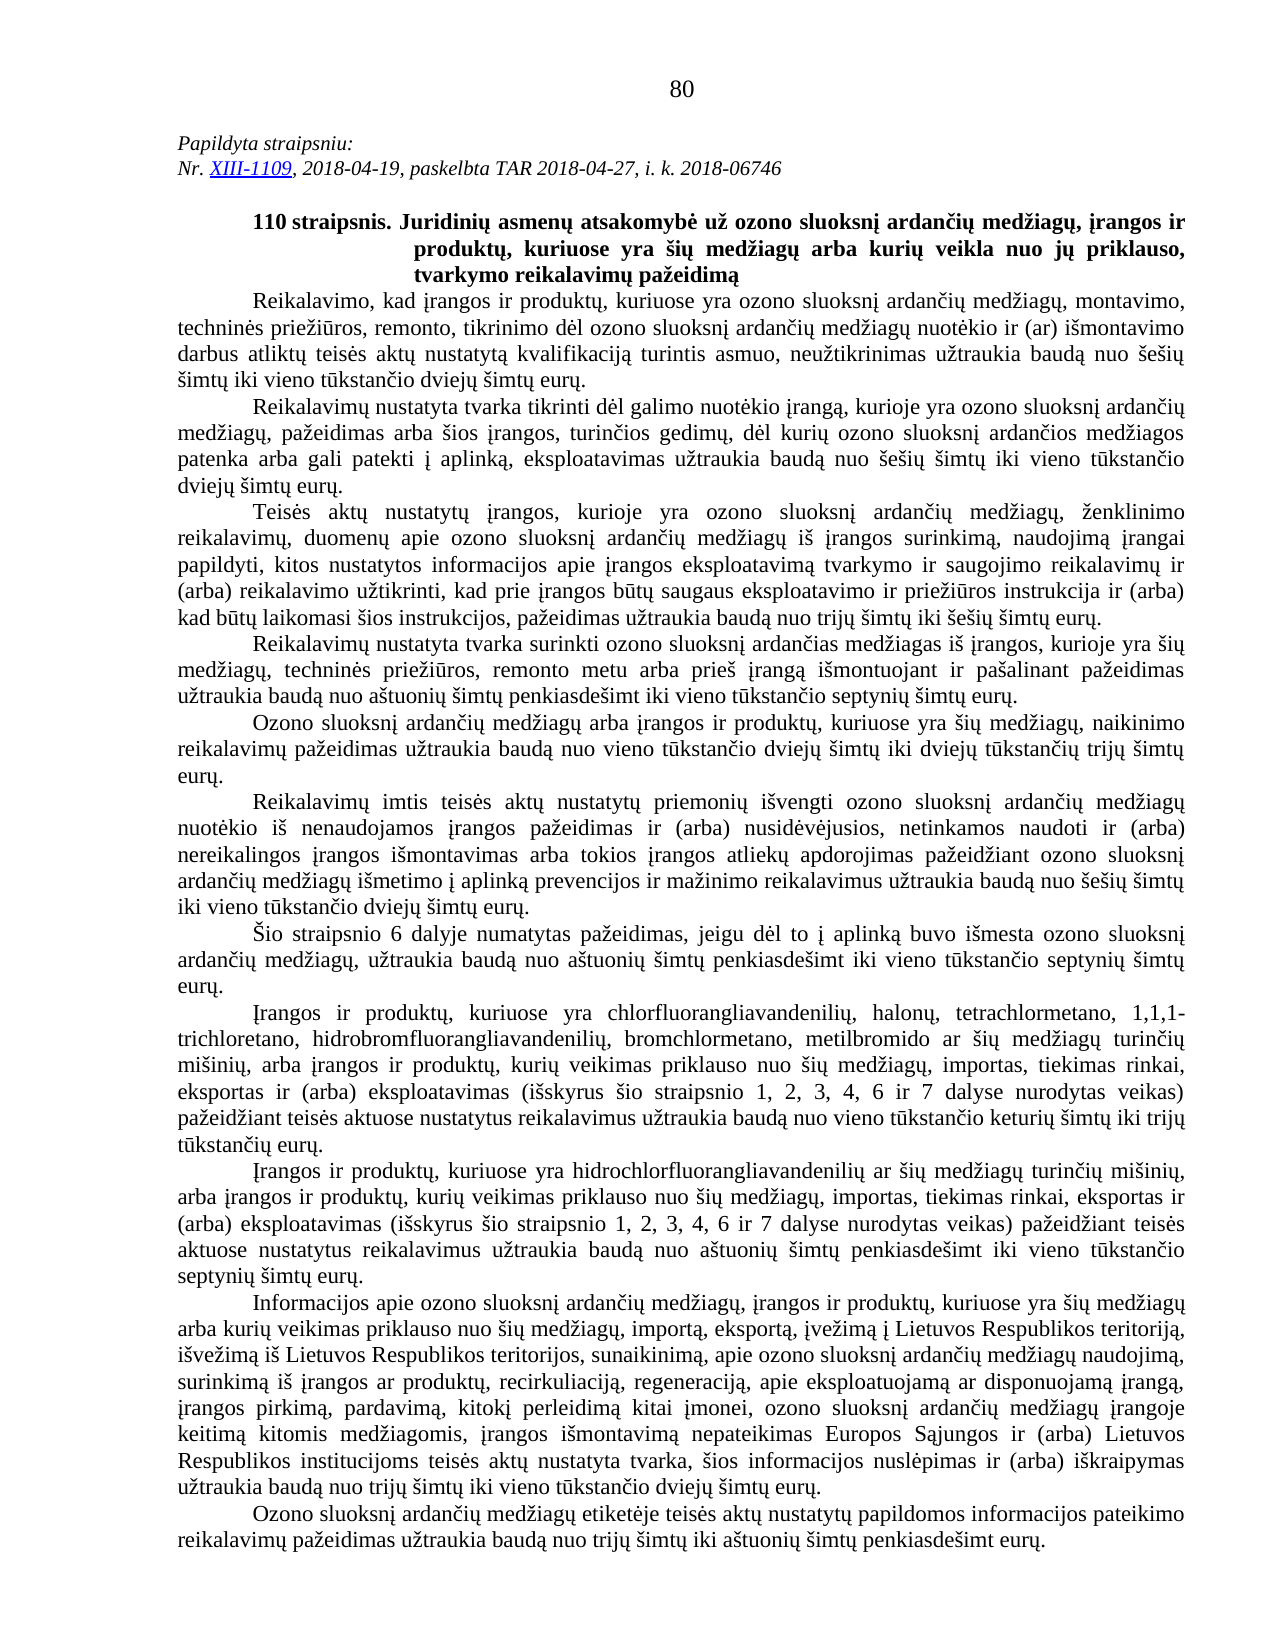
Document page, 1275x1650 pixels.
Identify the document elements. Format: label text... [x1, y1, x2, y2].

text Reikalavimų imtis teisės aktų nustatytų priemonių išvengti ozono sluoksnį ardančių medžiagų nuotėkio iš nenaudojamos įrangos pažeidimas ir (arba) nusidėvėjusios, netinkamos naudoti ir (arba) nereikalingos įrangos išmontavimas arba tokios įrangos atliekų apdorojimas pažeidžiant ozono sluoksnį ardančių medžiagų išmetimo į aplinką prevencijos ir mažinimo reikalavimus užtraukia baudą nuo šešių šimtų iki vieno tūkstančio dviejų šimtų eurų. [177, 788, 1186, 920]
text 110 straipsnis. Juridinių asmenų atsakomybė už ozono sluoksnį ardančių medžiagų, įrangos ir produktų, kuriuose yra šių medžiagų arba kurių veikla nuo jų priklauso, tvarkymo reikalavimų pažeidimą [252, 208, 1186, 287]
text Papildyta straipsniu: [177, 131, 1186, 155]
text Teisės aktų nustatytų įrangos, kurioje yra ozono sluoksnį ardančių medžiagų, ženklinimo reikalavimų, duomenų apie ozono sluoksnį ardančių medžiagų iš įrangos surinkimą, naudojimą įrangai papildyti, kitos nustatytos informacijos apie įrangos eksploatavimą tvarkymo ir saugojimo reikalavimų ir (arba) reikalavimo užtikrinti, kad prie įrangos būtų saugaus eksploatavimo ir priežiūros instrukcija ir (arba) kad būtų laikomasi šios instrukcijos, pažeidimas užtraukia baudą nuo trijų šimtų iki šešių šimtų eurų. [177, 498, 1186, 630]
text Ozono sluoksnį ardančių medžiagų etiketėje teisės aktų nustatytų papildomos informacijos pateikimo reikalavimų pažeidimas užtraukia baudą nuo trijų šimtų iki aštuonių šimtų penkiasdešimt eurų. [177, 1499, 1186, 1552]
text Šio straipsnio 6 dalyje numatytas pažeidimas, jeigu dėl to į aplinką buvo išmesta ozono sluoksnį ardančių medžiagų, užtraukia baudą nuo aštuonių šimtų penkiasdešimt iki vieno tūkstančio septynių šimtų eurų. [177, 920, 1186, 999]
text Nr. XIII-1109, 2018-04-19, paskelbta TAR 2018-04-27, i. k. 2018-06746 [177, 155, 1186, 179]
text Informacijos apie ozono sluoksnį ardančių medžiagų, įrangos ir produktų, kuriuose yra šių medžiagų arba kurių veikimas priklauso nuo šių medžiagų, importą, eksportą, įvežimą į Lietuvos Respublikos teritoriją, išvežimą iš Lietuvos Respublikos teritorijos, sunaikinimą, apie ozono sluoksnį ardančių medžiagų naudojimą, surinkimą iš įrangos ar produktų, recirkuliaciją, regeneraciją, apie eksploatuojamą ar disponuojamą įrangą, įrangos pirkimą, pardavimą, kitokį perleidimą kitai įmonei, ozono sluoksnį ardančių medžiagų įrangoje keitimą kitomis medžiagomis, įrangos išmontavimą nepateikimas Europos Sąjungos ir (arba) Lietuvos Respublikos institucijoms teisės aktų nustatyta tvarka, šios informacijos nuslėpimas ir (arba) iškraipymas užtraukia baudą nuo trijų šimtų iki vieno tūkstančio dviejų šimtų eurų. [177, 1289, 1186, 1499]
text Įrangos ir produktų, kuriuose yra hidrochlorfluorangliavandenilių ar šių medžiagų turinčių mišinių, arba įrangos ir produktų, kurių veikimas priklauso nuo šių medžiagų, importas, tiekimas rinkai, eksportas ir (arba) eksploatavimas (išskyrus šio straipsnio 1, 2, 3, 4, 6 ir 7 dalyse nurodytas veikas) pažeidžiant teisės aktuose nustatytus reikalavimus užtraukia baudą nuo aštuonių šimtų penkiasdešimt iki vieno tūkstančio septynių šimtų eurų. [177, 1157, 1186, 1289]
text Reikalavimų nustatyta tvarka surinkti ozono sluoksnį ardančias medžiagas iš įrangos, kurioje yra šių medžiagų, techninės priežiūros, remonto metu arba prieš įrangą išmontuojant ir pašalinant pažeidimas užtraukia baudą nuo aštuonių šimtų penkiasdešimt iki vieno tūkstančio septynių šimtų eurų. [177, 630, 1186, 709]
text Įrangos ir produktų, kuriuose yra chlorfluorangliavandenilių, halonų, tetrachlormetano, 1,1,1-trichloretano, hidrobromfluorangliavandenilių, bromchlormetano, metilbromido ar šių medžiagų turinčių mišinių, arba įrangos ir produktų, kurių veikimas priklauso nuo šių medžiagų, importas, tiekimas rinkai, eksportas ir (arba) eksploatavimas (išskyrus šio straipsnio 1, 2, 3, 4, 6 ir 7 dalyse nurodytas veikas) pažeidžiant teisės aktuose nustatytus reikalavimus užtraukia baudą nuo vieno tūkstančio keturių šimtų iki trijų tūkstančių eurų. [177, 999, 1186, 1157]
text Reikalavimų nustatyta tvarka tikrinti dėl galimo nuotėkio įrangą, kurioje yra ozono sluoksnį ardančių medžiagų, pažeidimas arba šios įrangos, turinčios gedimų, dėl kurių ozono sluoksnį ardančios medžiagos patenka arba gali patekti į aplinką, eksploatavimas užtraukia baudą nuo šešių šimtų iki vieno tūkstančio dviejų šimtų eurų. [177, 393, 1186, 498]
text Ozono sluoksnį ardančių medžiagų arba įrangos ir produktų, kuriuose yra šių medžiagų, naikinimo reikalavimų pažeidimas užtraukia baudą nuo vieno tūkstančio dviejų šimtų iki dviejų tūkstančių trijų šimtų eurų. [177, 709, 1186, 788]
text Reikalavimo, kad įrangos ir produktų, kuriuose yra ozono sluoksnį ardančių medžiagų, montavimo, techninės priežiūros, remonto, tikrinimo dėl ozono sluoksnį ardančių medžiagų nuotėkio ir (ar) išmontavimo darbus atliktų teisės aktų nustatytą kvalifikaciją turintis asmuo, neužtikrinimas užtraukia baudą nuo šešių šimtų iki vieno tūkstančio dviejų šimtų eurų. [177, 287, 1186, 393]
